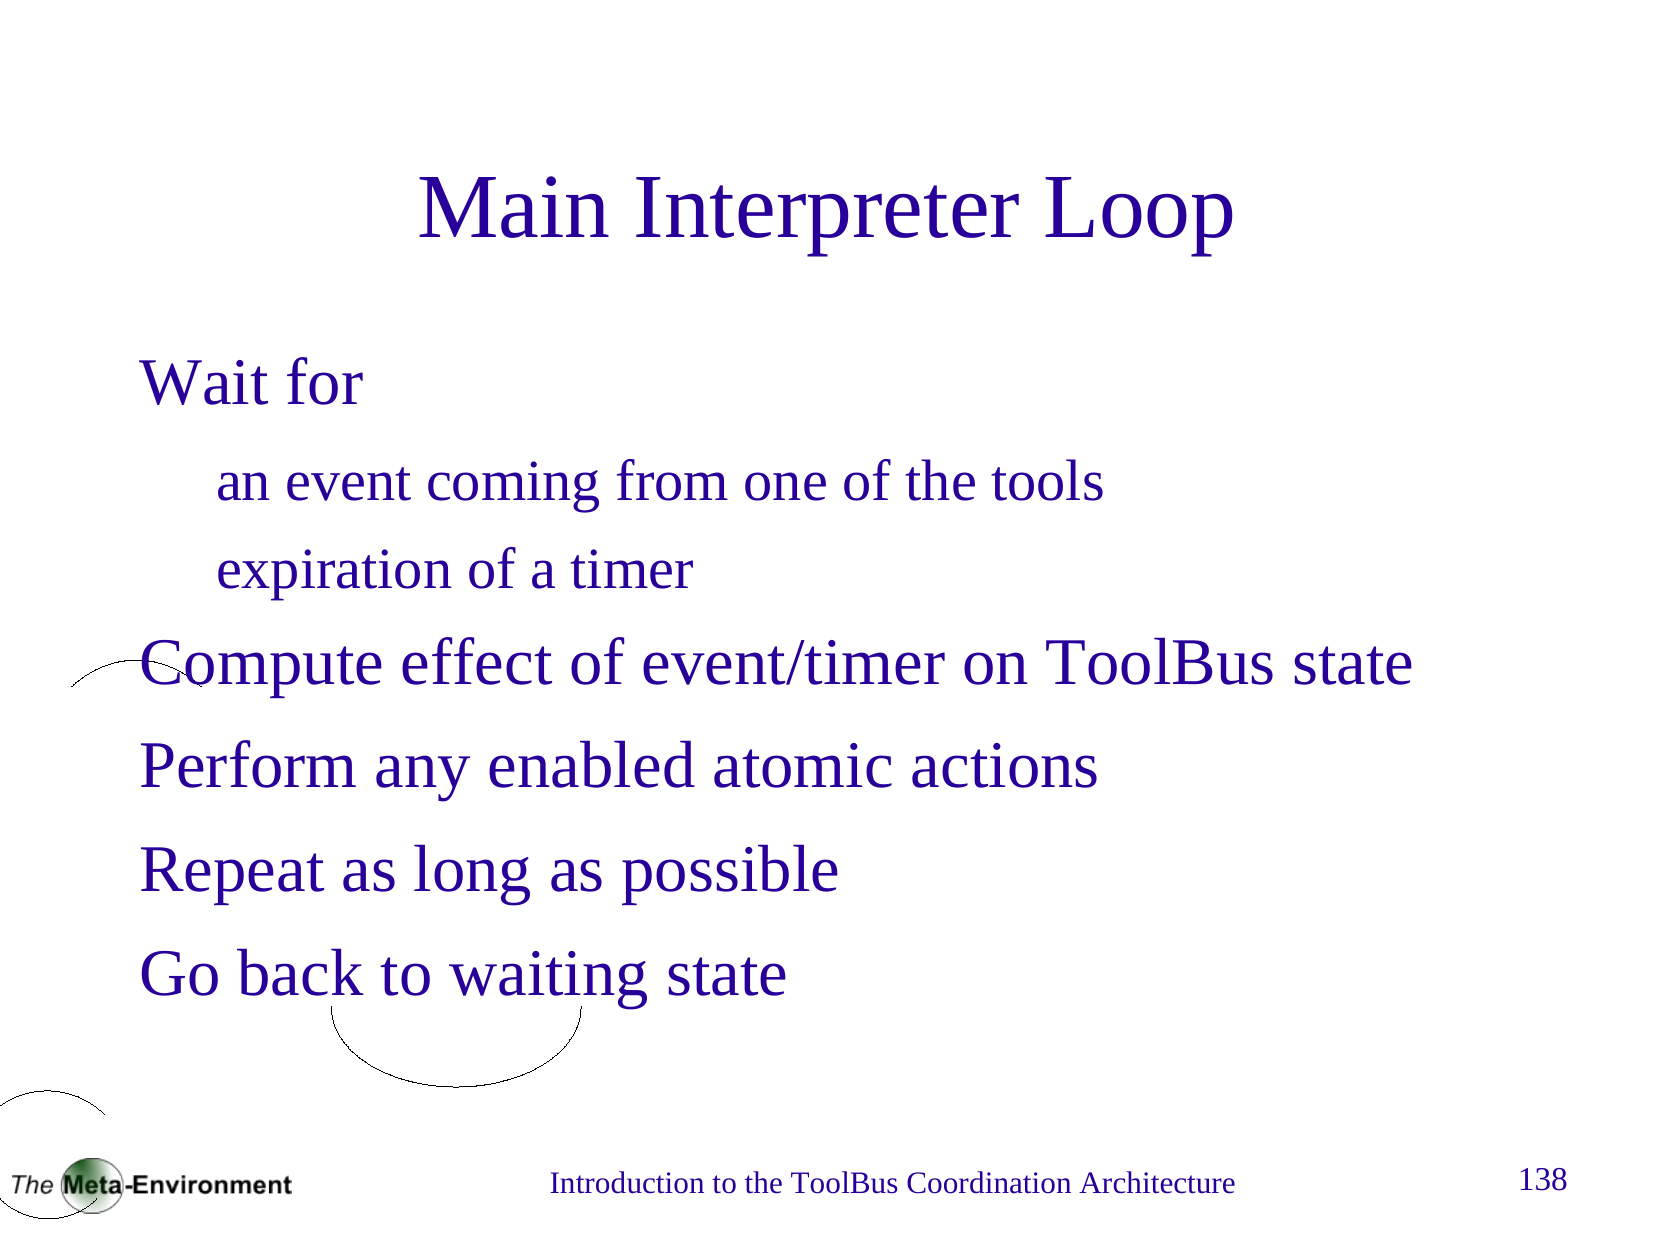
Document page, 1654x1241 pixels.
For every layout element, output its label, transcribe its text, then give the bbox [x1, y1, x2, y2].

title Main Interpreter Loop [121, 102, 1534, 311]
list Wait for an event coming from one of the tools expiration of a timer Compute effect of event/timer on ToolBus state Perform any enabled atomic actions Repeat as long as possible Go back to waiting state [121, 344, 1534, 1127]
picture [12, 1158, 292, 1214]
